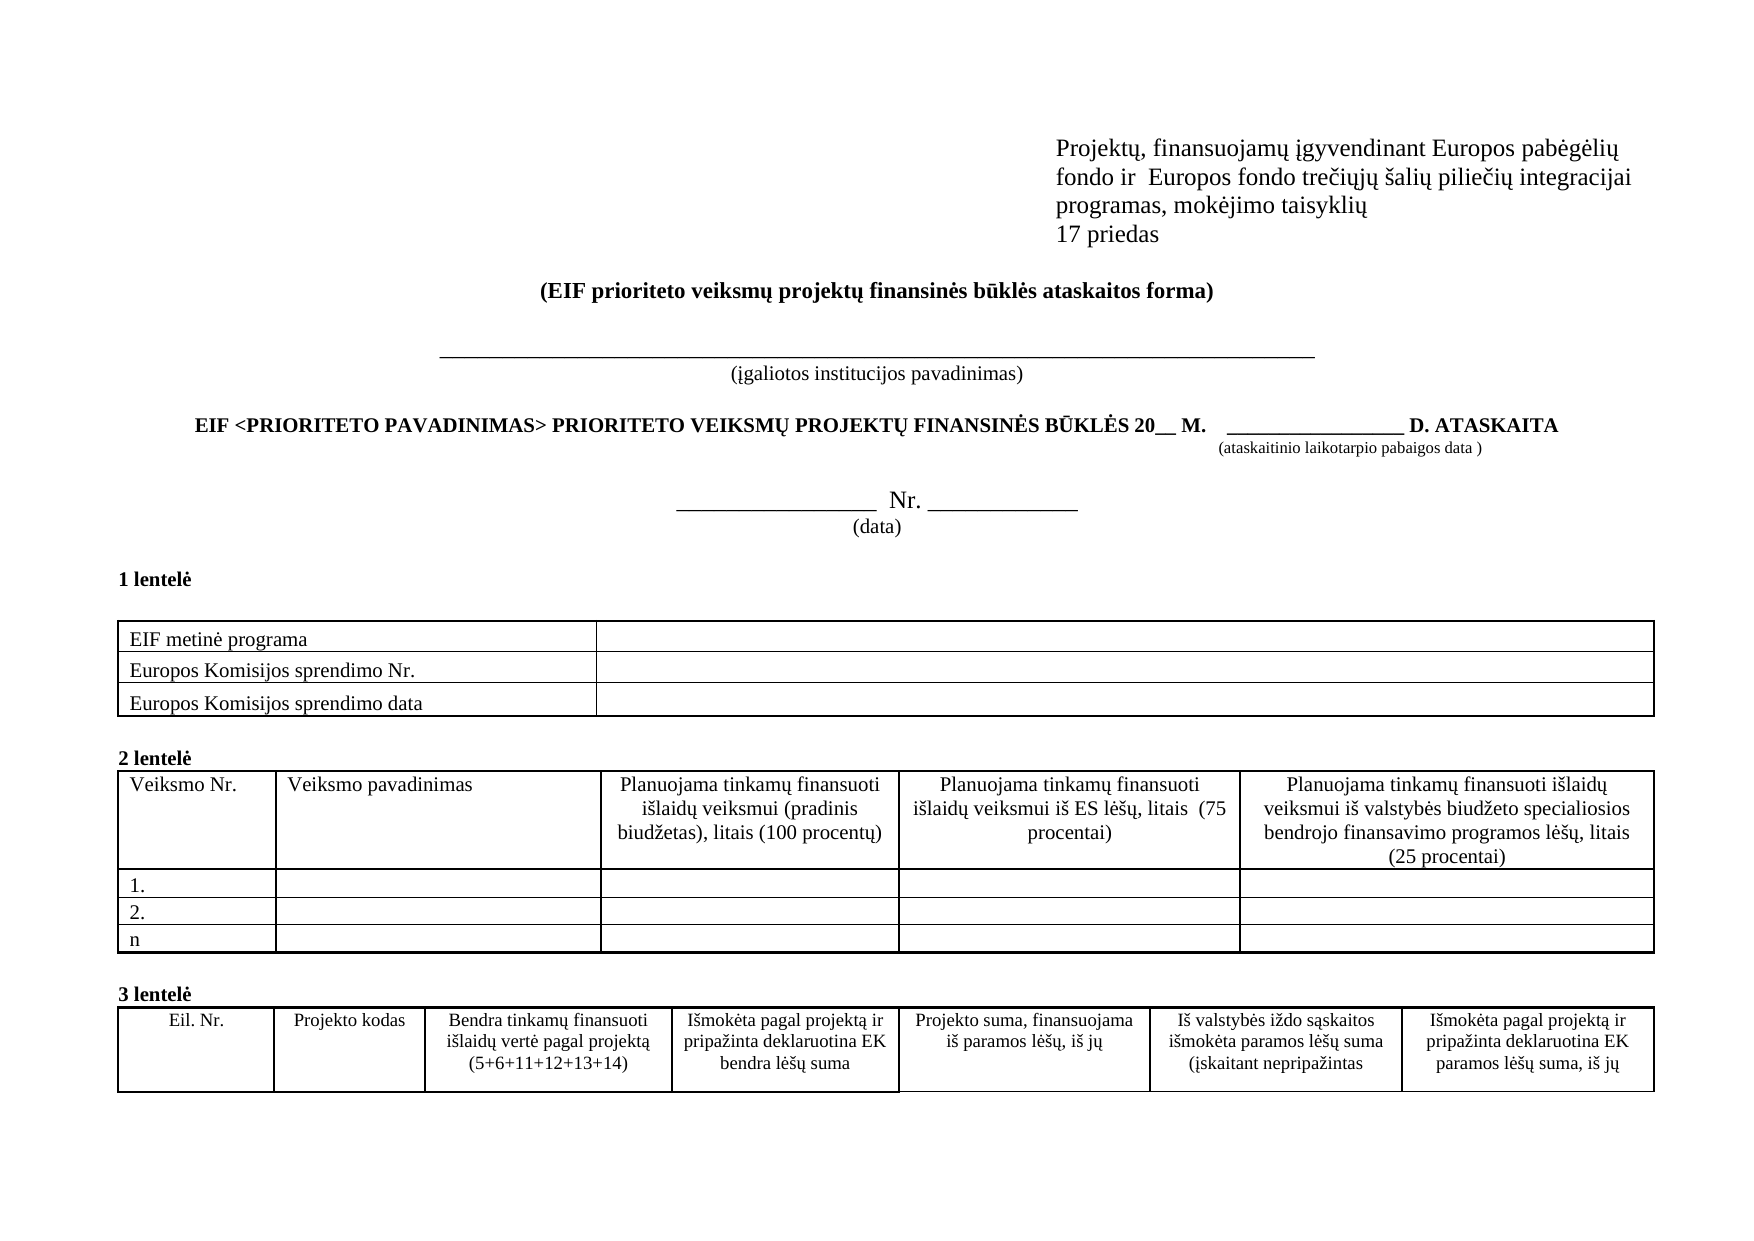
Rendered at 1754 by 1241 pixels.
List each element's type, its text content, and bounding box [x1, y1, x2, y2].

table_cell n [119, 925, 275, 951]
table_cell [1241, 870, 1653, 897]
text (ataskaitinio laikotarpio pabaigos data ) [929, 437, 1636, 457]
table_cell [900, 925, 1239, 951]
table_cell [602, 925, 898, 951]
table_cell Europos Komisijos sprendimo data [119, 683, 596, 715]
text Projektų, finansuojamų įgyvendinant Europos pabėgėlių [1056, 133, 1636, 162]
table_cell 2. [119, 898, 275, 924]
table_cell [602, 898, 898, 924]
table_header Veiksmo Nr. [119, 772, 275, 868]
table_cell Europos Komisijos sprendimo Nr. [119, 652, 596, 682]
text ______________________________________________________________________ [118, 332, 1636, 361]
table_cell [597, 683, 1653, 715]
table_cell [277, 898, 600, 924]
text programas, mokėjimo taisyklių [1056, 190, 1636, 219]
table_header Projekto kodas [275, 1009, 424, 1091]
text 17 priedas [1056, 219, 1636, 248]
table_cell [602, 870, 898, 897]
text 1 lentelė [118, 567, 1636, 591]
table_header Išmokėta pagal projektą ir pripažinta deklaruotina EK paramos lėšų suma, iš jų [1403, 1009, 1653, 1091]
table_header EIF metinė programa [119, 622, 596, 651]
table_header Bendra tinkamų finansuoti išlaidų vertė pagal projektą (5+6+11+12+13+14) [426, 1009, 671, 1091]
table_cell [900, 870, 1239, 897]
table_cell [277, 925, 600, 951]
table_header Planuojama tinkamų finansuoti išlaidų veiksmui iš valstybės biudžeto specialiosios bendrojo finansavimo programos lėšų, litais (25 procentai) [1241, 772, 1653, 868]
table_cell 1. [119, 870, 275, 897]
table_header Iš valstybės iždo sąskaitos išmokėta paramos lėšų suma (įskaitant nepripažintas [1151, 1009, 1401, 1091]
text 2 lentelė [118, 746, 1636, 770]
table_cell [1241, 925, 1653, 951]
text EIF <PRIORITETO PAVADINIMAS> PRIORITETO VEIKSMŲ PROJEKTŲ FINANSINĖS BŪKLĖS 20__ M. _________________ D. ATASKAITA [118, 413, 1636, 437]
table_header Išmokėta pagal projektą ir pripažinta deklaruotina EK bendra lėšų suma [673, 1009, 898, 1091]
table_header Planuojama tinkamų finansuoti išlaidų veiksmui iš ES lėšų, litais (75 procentai) [900, 772, 1239, 868]
table_header [597, 622, 1653, 651]
table_cell [1241, 898, 1653, 924]
text (įgaliotos institucijos pavadinimas) [118, 361, 1636, 384]
table_header Eil. Nr. [119, 1009, 273, 1091]
table_cell [277, 870, 600, 897]
text (EIF prioriteto veiksmų projektų finansinės būklės ataskaitos forma) [118, 277, 1636, 303]
text ________________ Nr. ____________ [118, 485, 1636, 514]
text fondo ir Europos fondo trečiųjų šalių piliečių integracijai [1056, 162, 1636, 190]
text (data) [118, 514, 1636, 538]
table_header Projekto suma, finansuojama iš paramos lėšų, iš jų [900, 1009, 1149, 1091]
table_cell [597, 652, 1653, 682]
text 3 lentelė [118, 982, 1636, 1006]
table_header Veiksmo pavadinimas [277, 772, 600, 868]
table_header Planuojama tinkamų finansuoti išlaidų veiksmui (pradinis biudžetas), litais (100 procentų) [602, 772, 898, 868]
table_cell [900, 898, 1239, 924]
